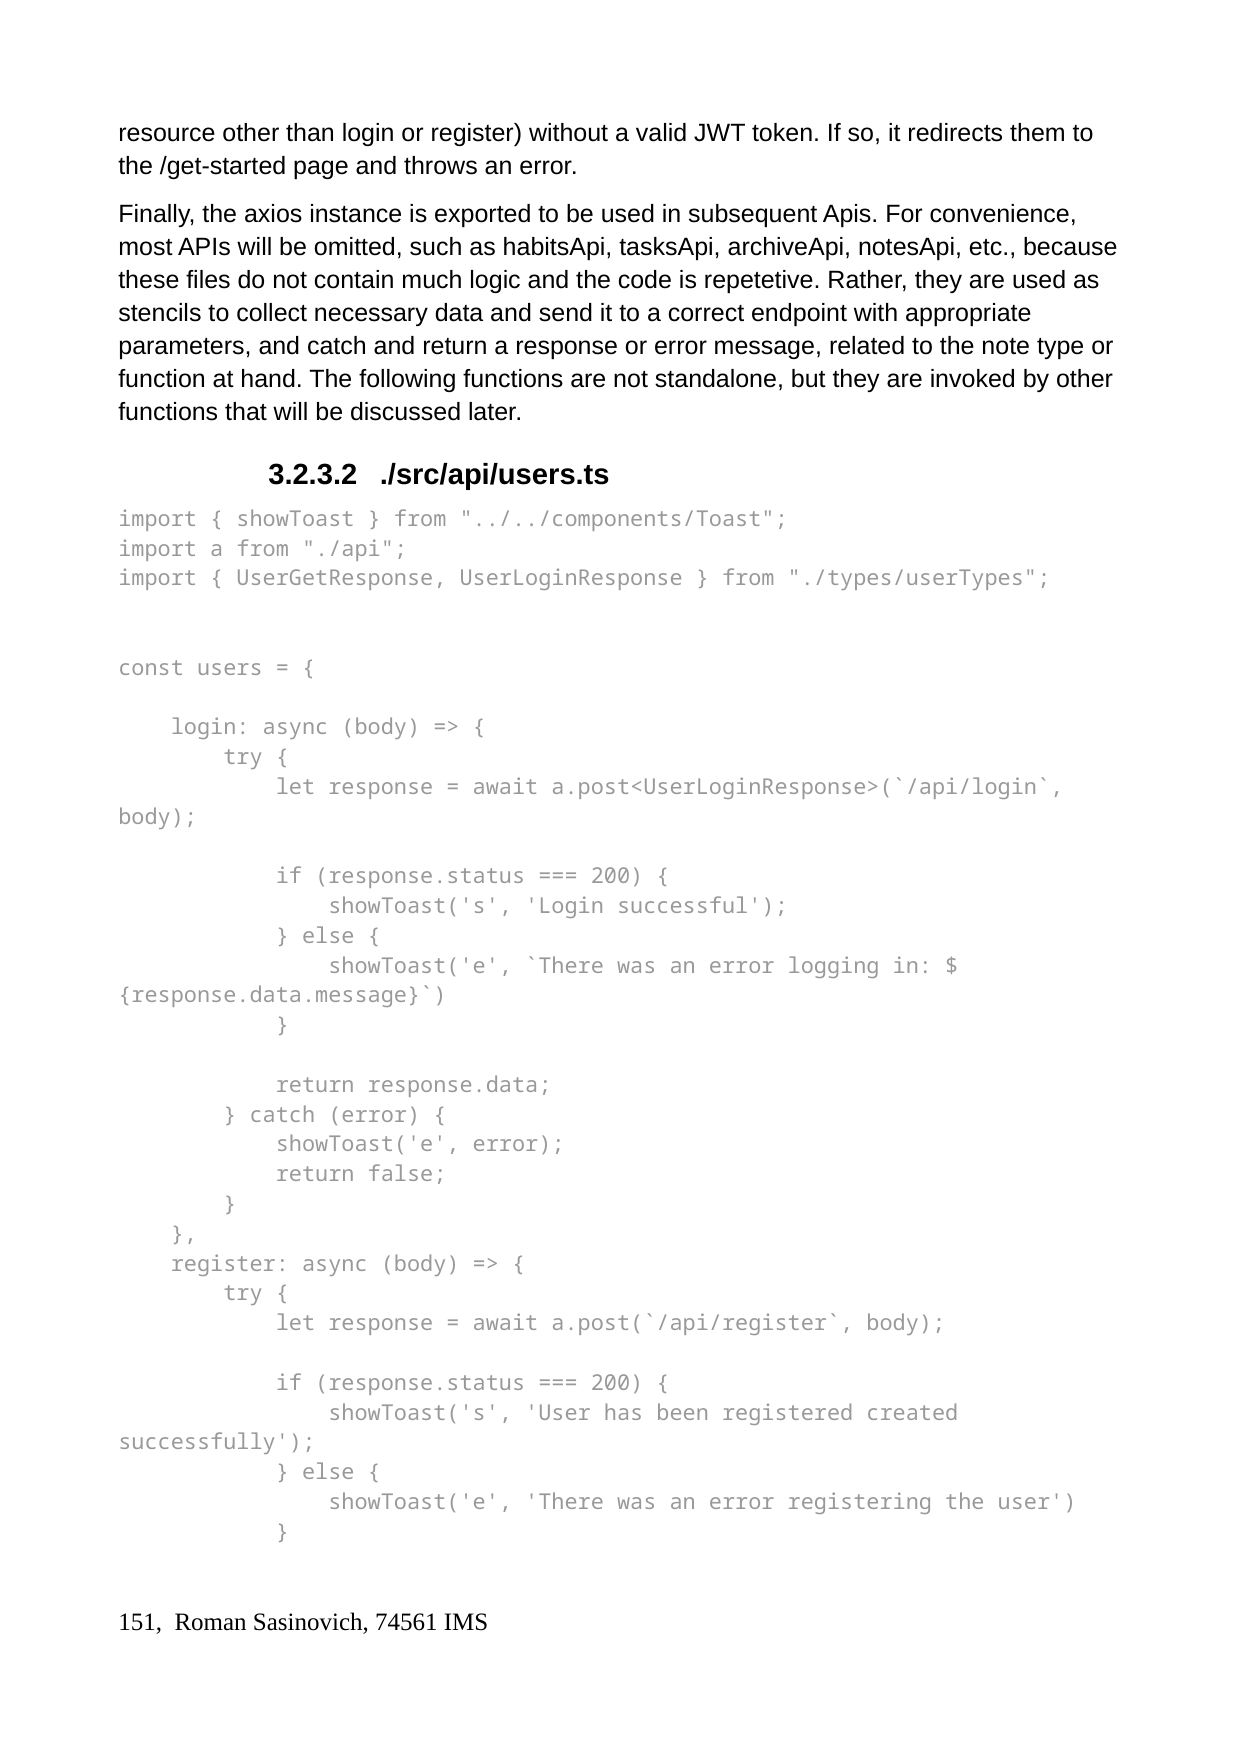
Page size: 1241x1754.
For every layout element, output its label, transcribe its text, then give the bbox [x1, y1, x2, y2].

text } [118, 1188, 1122, 1218]
text import { UserGetResponse, UserLoginResponse } from "./types/userTypes"; [118, 562, 1122, 592]
text return false; [118, 1158, 1122, 1188]
text login: async (body) => { [118, 711, 1122, 741]
text showToast('e', error); [118, 1128, 1122, 1158]
text } catch (error) { [118, 1099, 1122, 1128]
text const users = { [118, 652, 1122, 682]
text if (response.status === 200) { [118, 860, 1122, 890]
text if (response.status === 200) { [118, 1367, 1122, 1397]
text showToast('e', 'There was an error registering the user') [118, 1486, 1122, 1516]
text showToast('s', 'User has been registered created successfully'); [118, 1397, 1122, 1456]
text return response.data; [118, 1069, 1122, 1099]
text import a from "./api"; [118, 533, 1122, 562]
text showToast('s', 'Login successful'); [118, 890, 1122, 920]
text } [118, 1516, 1122, 1546]
text try { [118, 741, 1122, 771]
text register: async (body) => { [118, 1248, 1122, 1277]
text try { [118, 1277, 1122, 1307]
text Finally, the axios instance is exported to be used in subsequent Apis. For convenience, most APIs will be omitted, such as habitsApi, tasksApi, archiveApi, notesApi, etc., because these files do not contain much logic and the code is repetetive. Rather, they are used as stencils to collect necessary data and send it to a correct endpoint with appropriate parameters, and catch and return a response or error message, related to the note type or function at hand. The following functions are not standalone, but they are invoked by other functions that will be discussed later. [118, 199, 1122, 426]
text } else { [118, 1456, 1122, 1486]
text resource other than login or register) without a valid JWT token. If so, it redirects them to the /get-started page and throws an error. [118, 118, 1122, 180]
text import { showToast } from "../../components/Toast"; [118, 503, 1122, 533]
text } else { [118, 920, 1122, 950]
text }, [118, 1218, 1122, 1248]
subtitle ./src/api/users.ts [268, 457, 1122, 490]
text showToast('e', `There was an error logging in: ${response.data.message}`) [118, 950, 1122, 1009]
text } [118, 1009, 1122, 1039]
text let response = await a.post<UserLoginResponse>(`/api/login`, body); [118, 771, 1122, 831]
text let response = await a.post(`/api/register`, body); [118, 1307, 1122, 1337]
